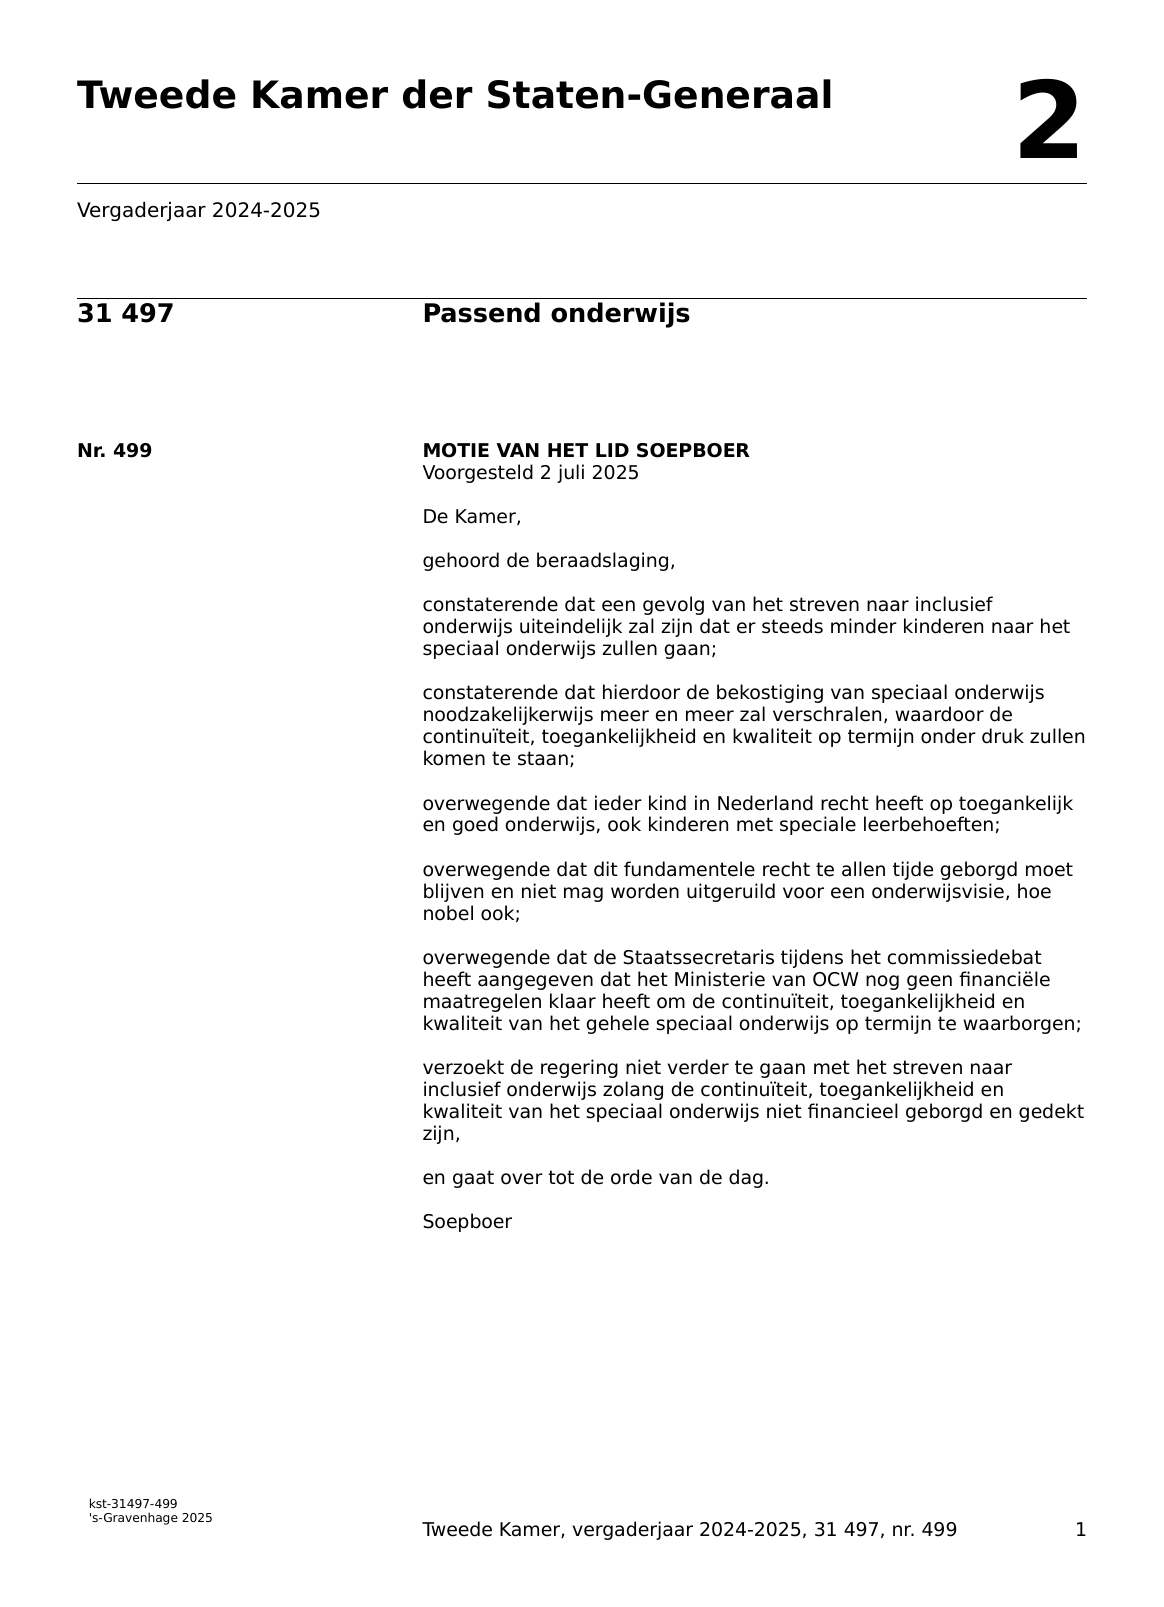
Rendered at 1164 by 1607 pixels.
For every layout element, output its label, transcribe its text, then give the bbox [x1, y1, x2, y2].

text overwegende dat dit fundamentele recht te allen tijde geborgd moet blijven en niet mag worden uitgeruild voor een onderwijsvisie, hoe nobel ook; [422, 858, 1087, 924]
text gehoord de beraadslaging, [422, 550, 1087, 572]
text constaterende dat een gevolg van het streven naar inclusief onderwijs uiteindelijk zal zijn dat er steeds minder kinderen naar het speciaal onderwijs zullen gaan; [422, 594, 1087, 660]
table_header 2 [886, 59, 1087, 183]
subtitle Nr. 499 MOTIE VAN HET LID SOEPBOER [77, 440, 1087, 462]
text De Kamer, [422, 506, 1087, 528]
text Soepboer [422, 1211, 1087, 1233]
text en gaat over tot de orde van de dag. [422, 1167, 1087, 1189]
text kst-31497-499 [88, 1497, 323, 1511]
text verzoekt de regering niet verder te gaan met het streven naar inclusief onderwijs zolang de continuïteit, toegankelijkheid en kwaliteit van het speciaal onderwijs niet financieel geborgd en gedekt zijn, [422, 1057, 1087, 1145]
table_header Tweede Kamer der Staten-Generaal [77, 59, 886, 183]
table_cell Vergaderjaar 2024-2025 [77, 184, 1087, 298]
subtitle 31 497 Passend onderwijs [77, 299, 1087, 329]
text Voorgesteld 2 juli 2025 [422, 462, 1087, 484]
text constaterende dat hierdoor de bekostiging van speciaal onderwijs noodzakelijkerwijs meer en meer zal verschralen, waardoor de continuïteit, toegankelijkheid en kwaliteit op termijn onder druk zullen komen te staan; [422, 682, 1087, 770]
text overwegende dat ieder kind in Nederland recht heeft op toegankelijk en goed onderwijs, ook kinderen met speciale leerbehoeften; [422, 792, 1087, 836]
text overwegende dat de Staatssecretaris tijdens het commissiedebat heeft aangegeven dat het Ministerie van OCW nog geen financiële maatregelen klaar heeft om de continuïteit, toegankelijkheid en kwaliteit van het gehele speciaal onderwijs op termijn te waarborgen; [422, 947, 1087, 1034]
text 's-Gravenhage 2025 [88, 1511, 323, 1525]
